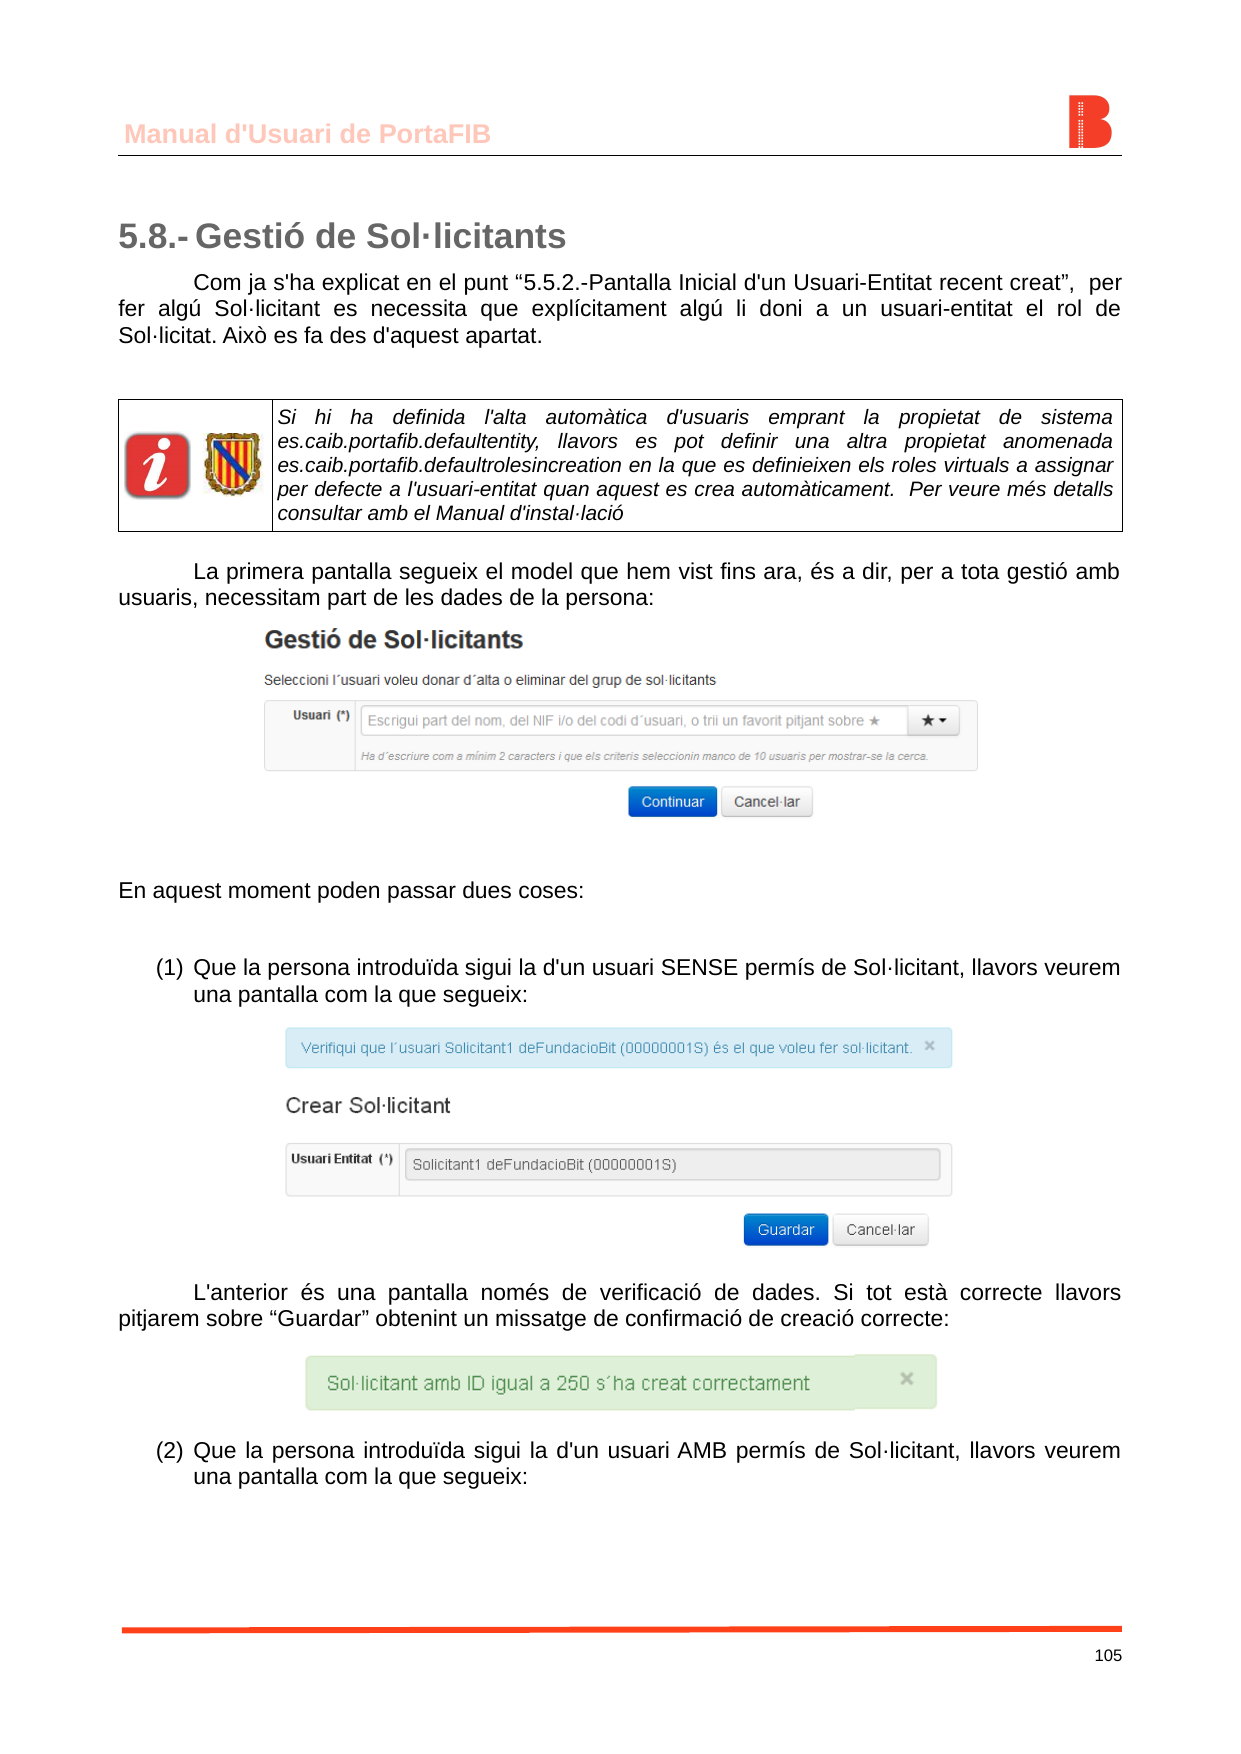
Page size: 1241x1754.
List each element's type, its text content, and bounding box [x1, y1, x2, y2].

picture [201, 433, 265, 497]
picture [1063, 94, 1117, 150]
table_header [195, 400, 272, 531]
list Que la persona introduïda sigui la d'un usuari SENSE permís de Sol·licitant, llavors veurem una pantalla com la que segueix: [156, 954, 1122, 1007]
picture [123, 431, 192, 500]
text La primera pantalla segueix el model que hem vist fins ara, és a dir, per a tota gestió amb usuaris, necessitam part de les dades de la persona: [118, 558, 1122, 611]
text L'anterior és una pantalla només de verificació de dades. Si tot està correcte llavors pitjarem sobre “Guardar” obtenint un missatge de confirmació de creació correcte: [118, 1278, 1122, 1331]
list Que la persona introduïda sigui la d'un usuari AMB permís de Sol·licitant, llavors veurem una pantalla com la que segueix: [156, 1437, 1122, 1489]
picture [256, 623, 984, 826]
text En aquest moment poden passar dues coses: [118, 877, 1122, 903]
table_header Si hi ha definida l'alta automàtica d'usuaris emprant la propietat de sistema es.caib.portafib.defaultentity, llavors es pot definir una altra propietat anomenada es.caib.portafib.defaultrolesincreation en la que es definieixen els roles virtuals a assignar per defecte a l'usuari-entitat quan aquest es crea automàticament. Per veure més detalls consultar amb el Manual d'instal·lació [273, 400, 1122, 531]
picture [293, 1343, 947, 1425]
subtitle Gestió de Sol·licitants [118, 216, 1122, 256]
table_header [119, 400, 195, 531]
text Com ja s'ha explicat en el punt “5.5.2.-Pantalla Inicial d'un Usuari-Entitat recent creat”, per fer algú Sol·licitant es necessita que explícitament algú li doni a un usuari-entitat el rol de Sol·licitat. Això es fa des d'aquest apartat. [118, 269, 1122, 348]
picture [277, 1019, 963, 1266]
